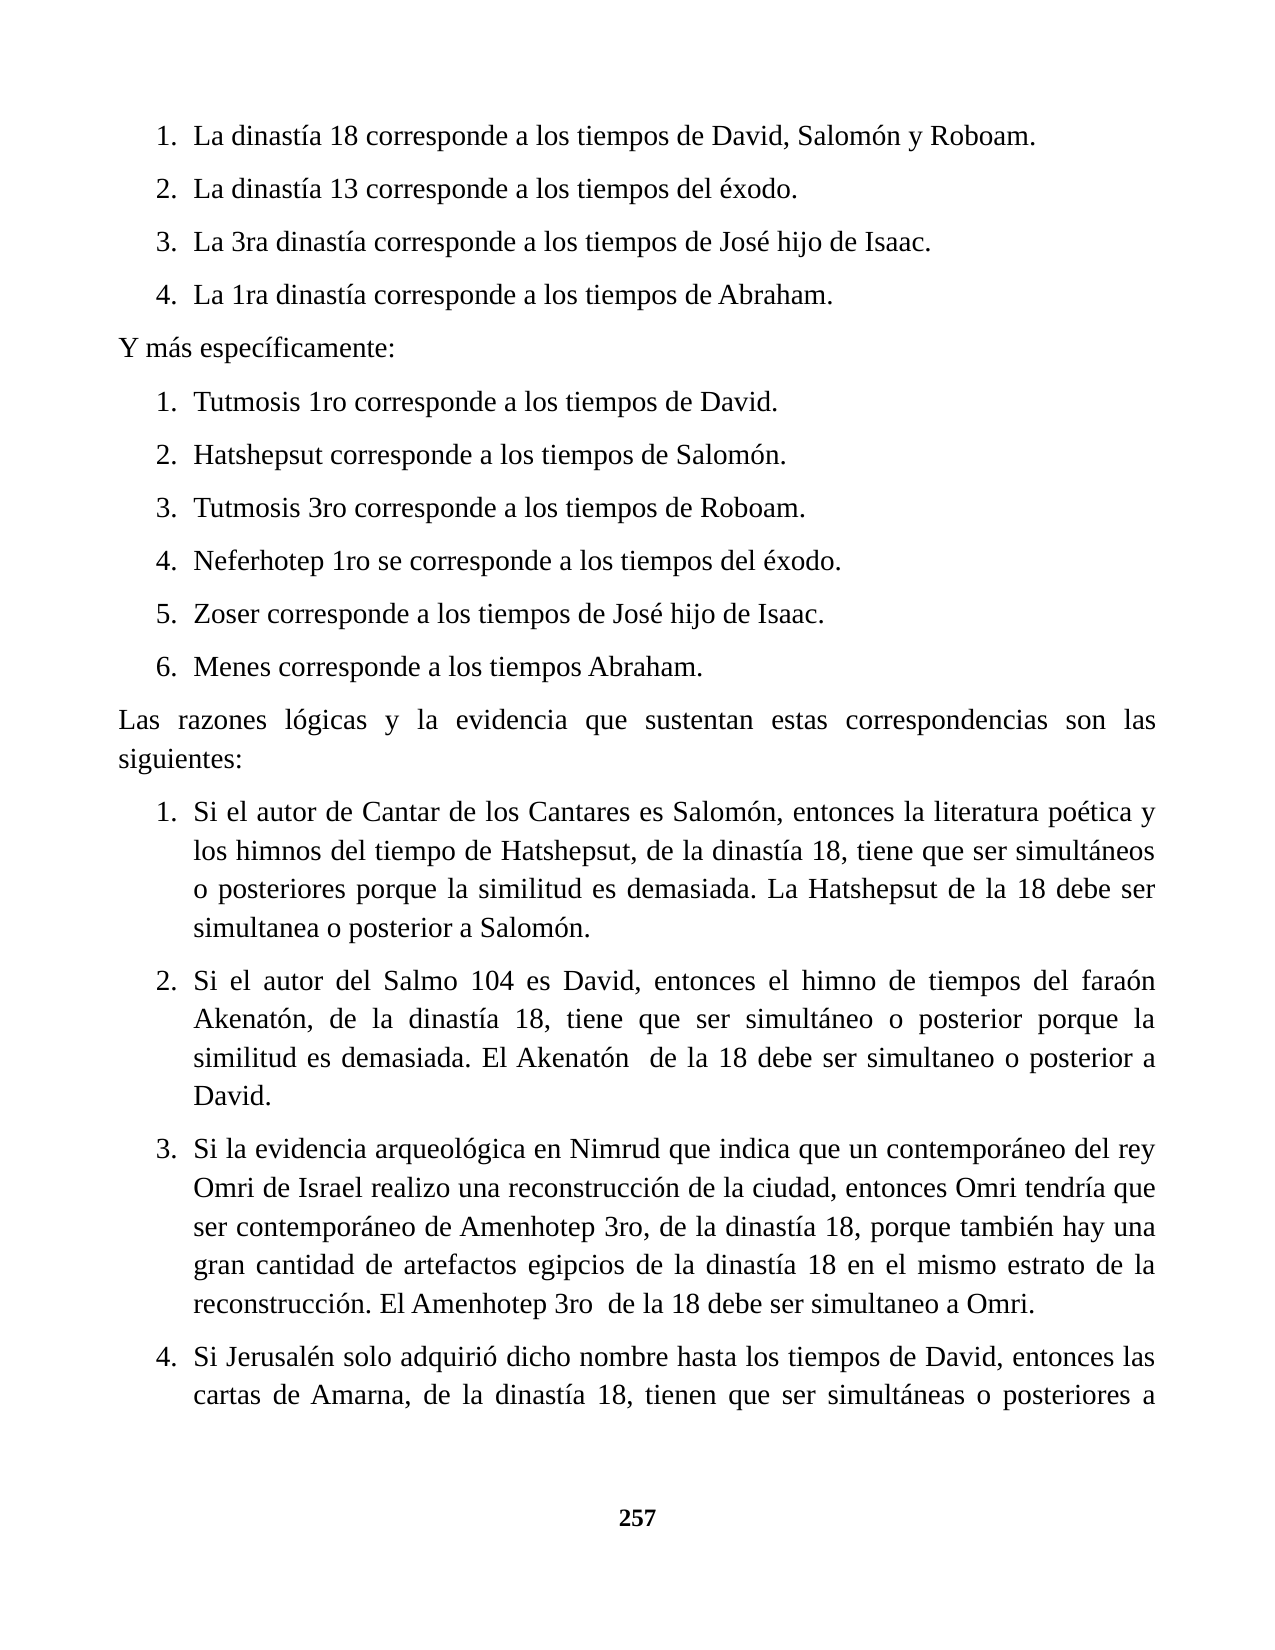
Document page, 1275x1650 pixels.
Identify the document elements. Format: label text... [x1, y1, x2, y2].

list Si el autor de Cantar de los Cantares es Salomón, entonces la literatura poética y los himnos del tiempo de Hatshepsut, de la dinastía 18, tiene que ser simultáneos o posteriores porque la similitud es demasiada. La Hatshepsut de la 18 debe ser simultanea o posterior a Salomón. [156, 794, 1157, 943]
list Si Jerusalén solo adquirió dicho nombre hasta los tiempos de David, entonces las cartas de Amarna, de la dinastía 18, tienen que ser simultáneas o posteriores a [156, 1339, 1157, 1411]
list Tutmosis 1ro corresponde a los tiempos de David. [156, 384, 1157, 417]
text Y más específicamente: [118, 331, 1157, 364]
list Zoser corresponde a los tiempos de José hijo de Isaac. [156, 596, 1157, 630]
list La 3ra dinastía corresponde a los tiempos de José hijo de Isaac. [156, 224, 1157, 258]
list Hatshepsut corresponde a los tiempos de Salomón. [156, 437, 1157, 470]
list Si la evidencia arqueológica en Nimrud que indica que un contemporáneo del rey Omri de Israel realizo una reconstrucción de la ciudad, entonces Omri tendría que ser contemporáneo de Amenhotep 3ro, de la dinastía 18, porque también hay una gran cantidad de artefactos egipcios de la dinastía 18 en el mismo estrato de la reconstrucción. El Amenhotep 3ro de la 18 debe ser simultaneo a Omri. [156, 1132, 1157, 1319]
list La dinastía 13 corresponde a los tiempos del éxodo. [156, 171, 1157, 205]
list Menes corresponde a los tiempos Abraham. [156, 649, 1157, 683]
list La dinastía 18 corresponde a los tiempos de David, Salomón y Roboam. [156, 118, 1157, 152]
list La 1ra dinastía corresponde a los tiempos de Abraham. [156, 277, 1157, 311]
list Neferhotep 1ro se corresponde a los tiempos del éxodo. [156, 543, 1157, 577]
list Si el autor del Salmo 104 es David, entonces el himno de tiempos del faraón Akenatón, de la dinastía 18, tiene que ser simultáneo o posterior porque la similitud es demasiada. El Akenatón de la 18 debe ser simultaneo o posterior a David. [156, 963, 1157, 1112]
text Las razones lógicas y la evidencia que sustentan estas correspondencias son las siguientes: [118, 702, 1157, 774]
list Tutmosis 3ro corresponde a los tiempos de Roboam. [156, 490, 1157, 523]
